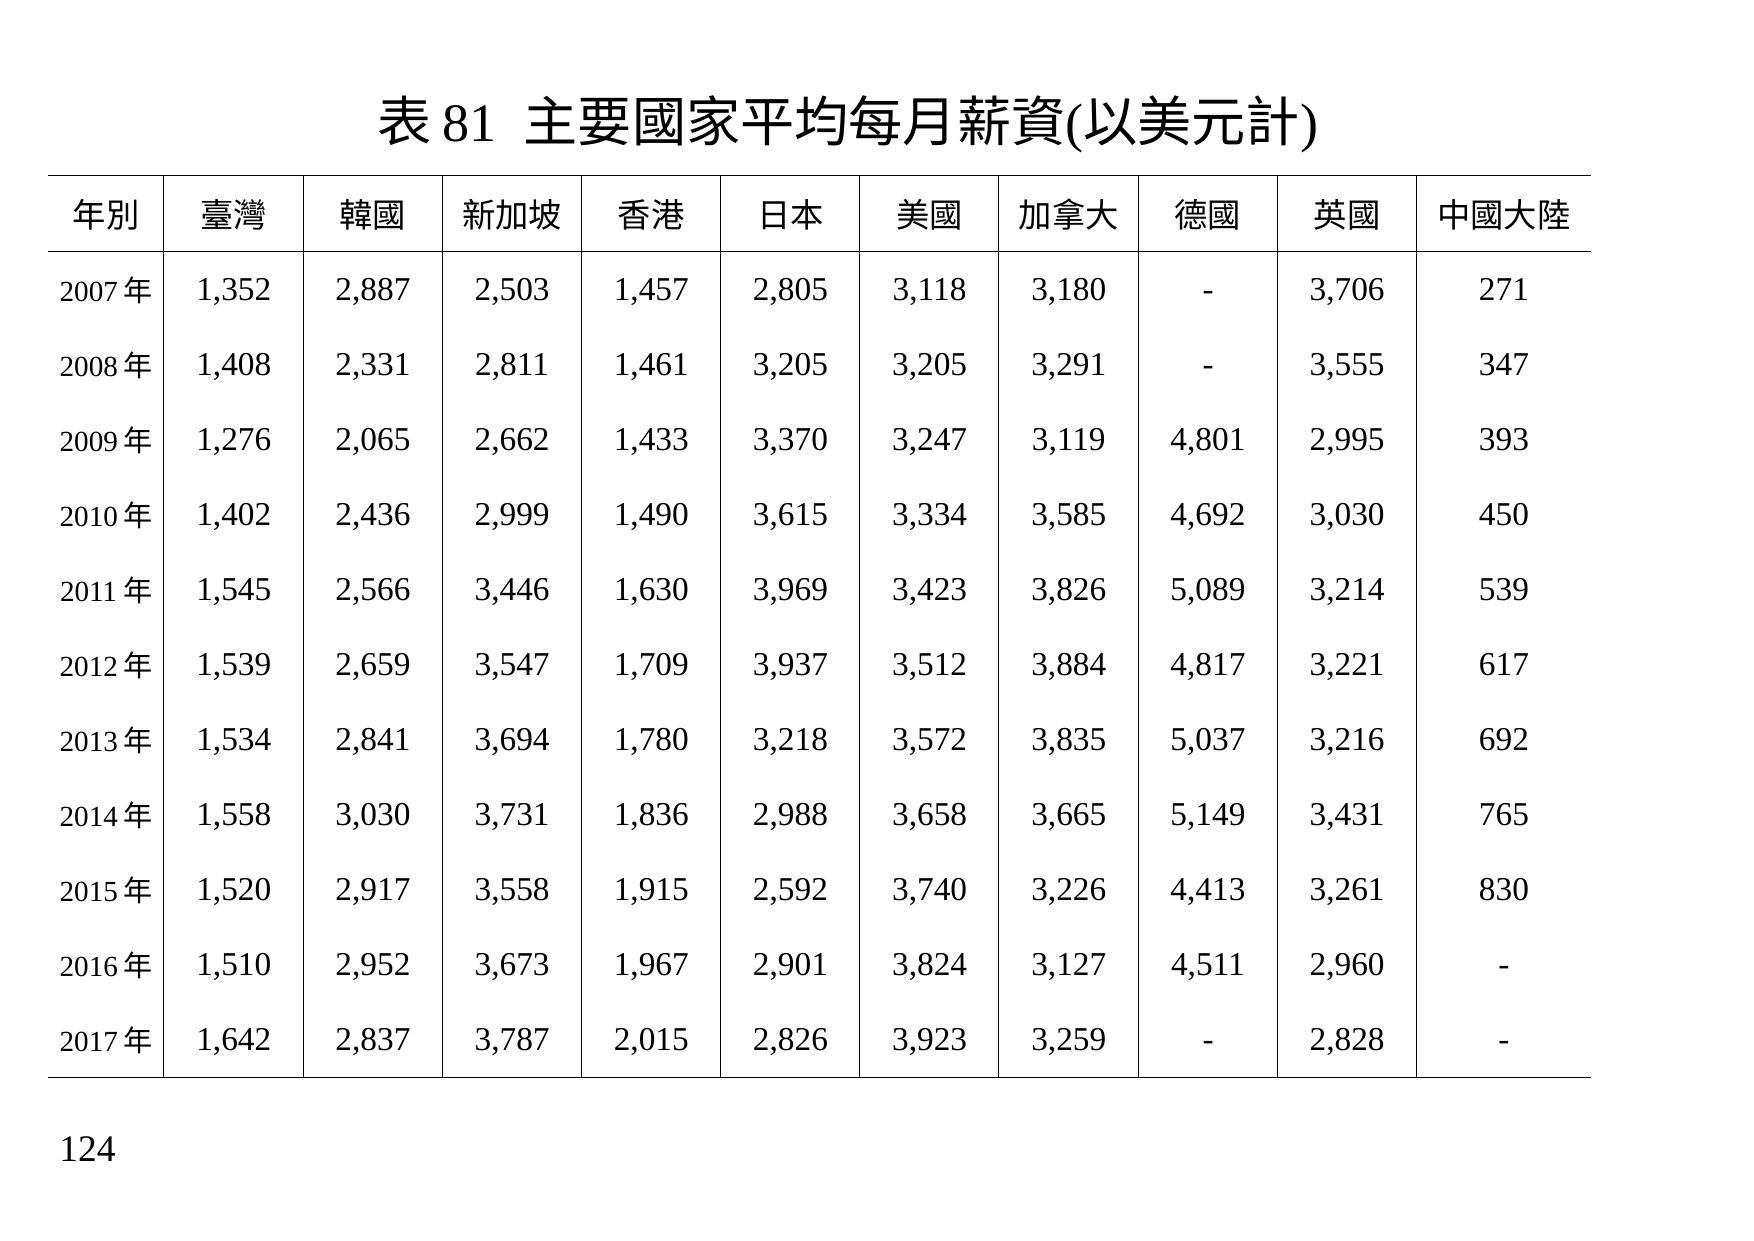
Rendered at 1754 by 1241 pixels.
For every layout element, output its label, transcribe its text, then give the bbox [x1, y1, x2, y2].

table_cell 830 [1417, 852, 1591, 927]
table_cell 2,887 [304, 252, 442, 327]
table_cell 3,740 [860, 852, 998, 927]
table_cell 1,967 [582, 927, 720, 1002]
table_cell 2,841 [304, 702, 442, 777]
table_cell 3,673 [443, 927, 581, 1002]
table_header 美國 [860, 176, 998, 251]
table_cell 1,915 [582, 852, 720, 927]
table_cell 3,787 [443, 1002, 581, 1077]
table_cell 3,658 [860, 777, 998, 852]
table_cell 3,030 [304, 777, 442, 852]
table_cell 3,180 [999, 252, 1138, 327]
table_cell 3,446 [443, 552, 581, 627]
table_cell 5,089 [1139, 552, 1277, 627]
table_cell 1,558 [164, 777, 303, 852]
table_cell 2,659 [304, 627, 442, 702]
table_cell 1,408 [164, 327, 303, 402]
table_cell 3,118 [860, 252, 998, 327]
table_cell - [1417, 927, 1591, 1002]
table_header 加拿大 [999, 176, 1138, 251]
table_cell 4,692 [1139, 477, 1277, 552]
subtitle 表81 主要國家平均每月薪資(以美元計) [59, 62, 1636, 174]
table_cell 2012年 [48, 627, 163, 702]
table_cell 3,119 [999, 402, 1138, 477]
table_cell 3,824 [860, 927, 998, 1002]
table_cell 1,352 [164, 252, 303, 327]
table_cell - [1139, 327, 1277, 402]
table_cell 2,837 [304, 1002, 442, 1077]
table_cell 1,433 [582, 402, 720, 477]
table_cell 1,836 [582, 777, 720, 852]
table_cell 2,826 [721, 1002, 859, 1077]
table_header 臺灣 [164, 176, 303, 251]
table_cell 3,214 [1278, 552, 1416, 627]
table_header 香港 [582, 176, 720, 251]
table_cell 3,835 [999, 702, 1138, 777]
table_cell 1,539 [164, 627, 303, 702]
table_cell 347 [1417, 327, 1591, 402]
table_cell 3,205 [721, 327, 859, 402]
table_cell 3,884 [999, 627, 1138, 702]
table_cell 3,370 [721, 402, 859, 477]
table_cell 3,127 [999, 927, 1138, 1002]
table_cell 3,205 [860, 327, 998, 402]
table_cell 2010年 [48, 477, 163, 552]
table_cell 2,960 [1278, 927, 1416, 1002]
table_cell 539 [1417, 552, 1591, 627]
table_cell 2,436 [304, 477, 442, 552]
table_cell 3,512 [860, 627, 998, 702]
table_cell 2011年 [48, 552, 163, 627]
table_cell 2,999 [443, 477, 581, 552]
table_cell 5,037 [1139, 702, 1277, 777]
table_cell 2,662 [443, 402, 581, 477]
table_cell 2,805 [721, 252, 859, 327]
table_cell 3,615 [721, 477, 859, 552]
table_cell 3,547 [443, 627, 581, 702]
table_header 年別 [48, 176, 163, 251]
table_cell 3,969 [721, 552, 859, 627]
table_cell 2016年 [48, 927, 163, 1002]
table_cell 2,988 [721, 777, 859, 852]
table_cell - [1139, 1002, 1277, 1077]
table_cell 3,226 [999, 852, 1138, 927]
table_cell 2009年 [48, 402, 163, 477]
table_cell 3,665 [999, 777, 1138, 852]
table_cell 2013年 [48, 702, 163, 777]
table_cell 1,534 [164, 702, 303, 777]
table_cell 3,826 [999, 552, 1138, 627]
table_cell 4,817 [1139, 627, 1277, 702]
table_cell 3,558 [443, 852, 581, 927]
table_cell 1,461 [582, 327, 720, 402]
table_cell 3,291 [999, 327, 1138, 402]
table_cell 2,566 [304, 552, 442, 627]
table_cell 2007年 [48, 252, 163, 327]
table_cell 1,402 [164, 477, 303, 552]
table_header 中國大陸 [1417, 176, 1591, 251]
table_cell 2,065 [304, 402, 442, 477]
table_header 英國 [1278, 176, 1416, 251]
table_cell 617 [1417, 627, 1591, 702]
table_cell 4,413 [1139, 852, 1277, 927]
table_cell 1,457 [582, 252, 720, 327]
table_cell 3,731 [443, 777, 581, 852]
table_cell 1,709 [582, 627, 720, 702]
table_cell 271 [1417, 252, 1591, 327]
table_cell 4,511 [1139, 927, 1277, 1002]
table_cell 3,572 [860, 702, 998, 777]
table_cell 3,261 [1278, 852, 1416, 927]
table_cell 3,334 [860, 477, 998, 552]
table_cell 3,694 [443, 702, 581, 777]
table_cell 2,331 [304, 327, 442, 402]
table_cell 2008年 [48, 327, 163, 402]
table_cell 3,247 [860, 402, 998, 477]
table_cell 1,510 [164, 927, 303, 1002]
table_cell 765 [1417, 777, 1591, 852]
table_cell 3,706 [1278, 252, 1416, 327]
table_cell 1,780 [582, 702, 720, 777]
table_cell 2014年 [48, 777, 163, 852]
table_cell 3,216 [1278, 702, 1416, 777]
table_cell 2,503 [443, 252, 581, 327]
table_cell 2,917 [304, 852, 442, 927]
table_cell 1,490 [582, 477, 720, 552]
table_cell 3,585 [999, 477, 1138, 552]
table_cell 1,276 [164, 402, 303, 477]
table_cell 393 [1417, 402, 1591, 477]
table_cell 2,952 [304, 927, 442, 1002]
table_cell 3,937 [721, 627, 859, 702]
table_cell 2,828 [1278, 1002, 1416, 1077]
table_cell 3,555 [1278, 327, 1416, 402]
table_cell 2,015 [582, 1002, 720, 1077]
table_cell 2,592 [721, 852, 859, 927]
table_cell - [1139, 252, 1277, 327]
table_cell 450 [1417, 477, 1591, 552]
table_cell 2,811 [443, 327, 581, 402]
table_header 德國 [1139, 176, 1277, 251]
table_cell 3,221 [1278, 627, 1416, 702]
table_cell - [1417, 1002, 1591, 1077]
table_cell 3,923 [860, 1002, 998, 1077]
table_cell 4,801 [1139, 402, 1277, 477]
table_cell 1,545 [164, 552, 303, 627]
table_cell 1,520 [164, 852, 303, 927]
table_header 新加坡 [443, 176, 581, 251]
table_cell 3,218 [721, 702, 859, 777]
table_cell 692 [1417, 702, 1591, 777]
table_header 韓國 [304, 176, 442, 251]
table_cell 2,995 [1278, 402, 1416, 477]
table_cell 1,630 [582, 552, 720, 627]
table_cell 2017年 [48, 1002, 163, 1077]
table_cell 1,642 [164, 1002, 303, 1077]
table_cell 2015年 [48, 852, 163, 927]
table_cell 3,431 [1278, 777, 1416, 852]
table_header 日本 [721, 176, 859, 251]
table_cell 5,149 [1139, 777, 1277, 852]
table_cell 3,423 [860, 552, 998, 627]
table_cell 3,259 [999, 1002, 1138, 1077]
table_cell 3,030 [1278, 477, 1416, 552]
table_cell 2,901 [721, 927, 859, 1002]
